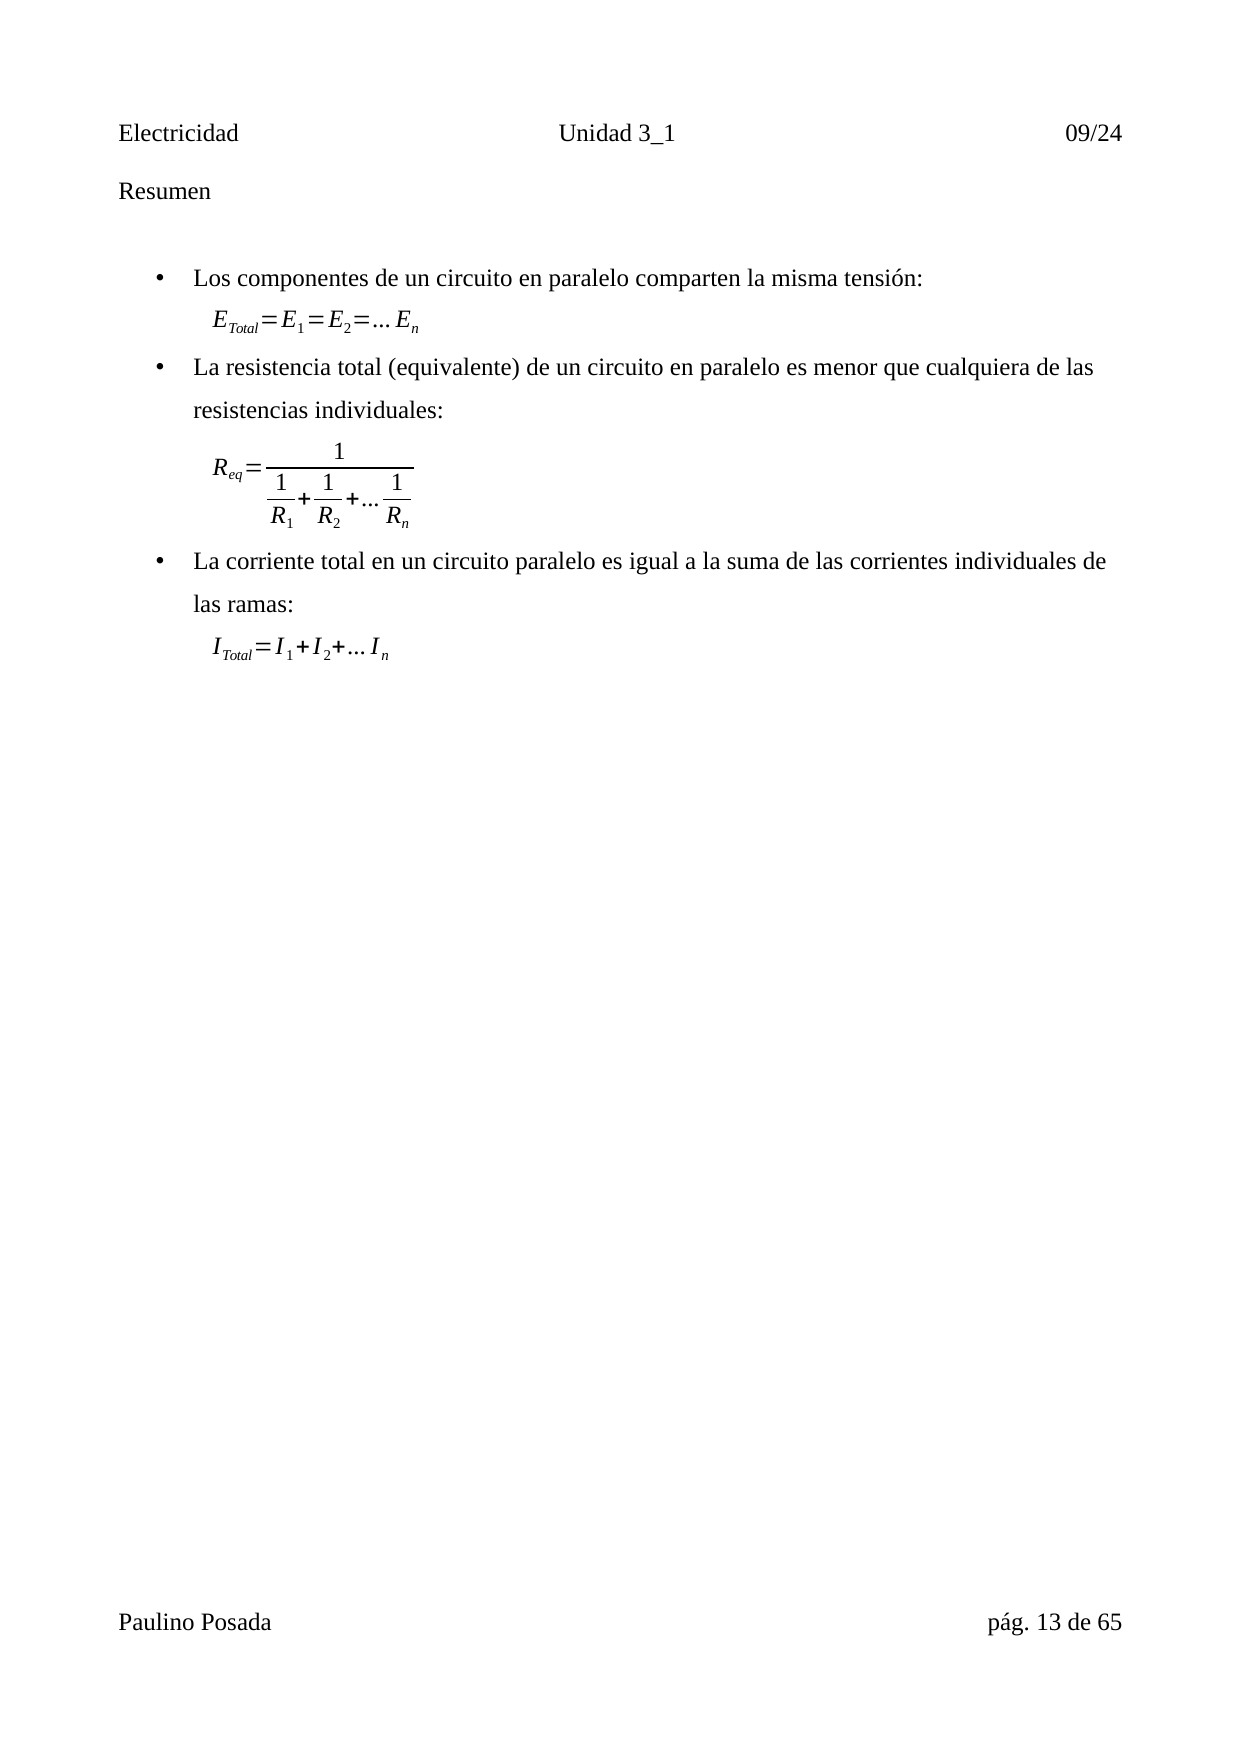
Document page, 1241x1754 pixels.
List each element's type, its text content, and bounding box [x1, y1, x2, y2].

list La corriente total en un circuito paralelo es igual a la suma de las corrientes individuales de las ramas: [156, 546, 1122, 618]
text Resumen [118, 176, 1122, 205]
list La resistencia total (equivalente) de un circuito en paralelo es menor que cualquiera de las resistencias individuales: [156, 352, 1122, 423]
list Los componentes de un circuito en paralelo comparten la misma tensión: [156, 263, 1122, 291]
